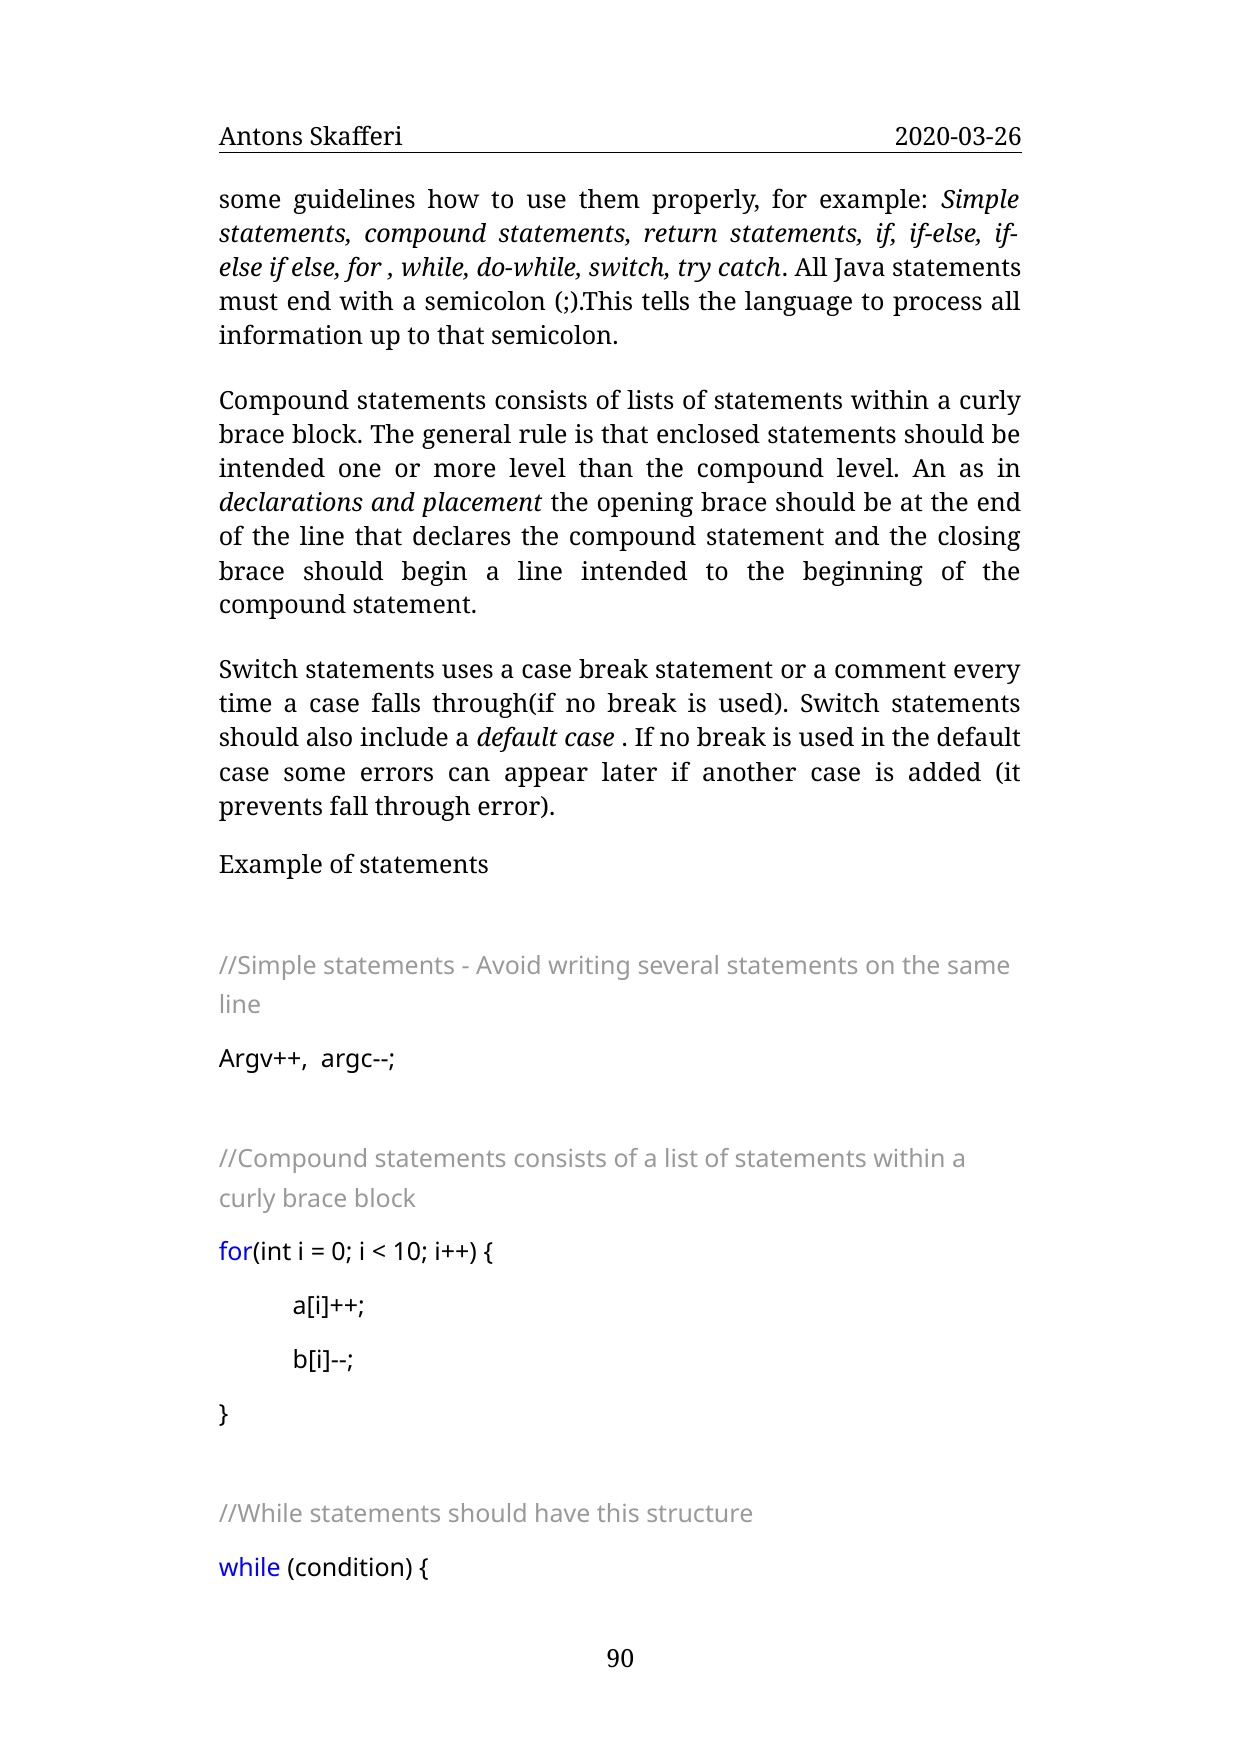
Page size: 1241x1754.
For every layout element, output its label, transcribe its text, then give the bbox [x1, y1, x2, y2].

text a[i]++; [218, 1288, 1022, 1322]
text b[i]--; [218, 1341, 1022, 1376]
text } [218, 1395, 1022, 1429]
text some guidelines how to use them properly, for example: Simple statements, compound statements, return statements, if, if-else, if-else if else, for , while, do-while, switch, try catch. All Java statements must end with a semicolon (;).This tells the language to process all information up to that semicolon. [218, 182, 1022, 352]
text //While statements should have this structure [218, 1496, 1022, 1530]
text while (condition) { [218, 1549, 1022, 1583]
text //Simple statements - Avoid writing several statements on the same line [218, 948, 1022, 1021]
text Switch statements uses a case break statement or a comment every time a case falls through(if no break is used). Switch statements should also include a default case . If no break is used in the default case some errors can appear later if another case is added (it prevents fall through error). [218, 652, 1022, 822]
text Argv++, argc--; [218, 1041, 1022, 1074]
text Example of statements [218, 847, 1022, 881]
text for(int i = 0; i < 10; i++) { [218, 1234, 1022, 1268]
text //Compound statements consists of a list of statements within a curly brace block [218, 1141, 1022, 1214]
text Compound statements consists of lists of statements within a curly brace block. The general rule is that enclosed statements should be intended one or more level than the compound level. An as in declarations and placement the opening brace should be at the end of the line that declares the compound statement and the closing brace should begin a line intended to the beginning of the compound statement. [218, 383, 1022, 621]
